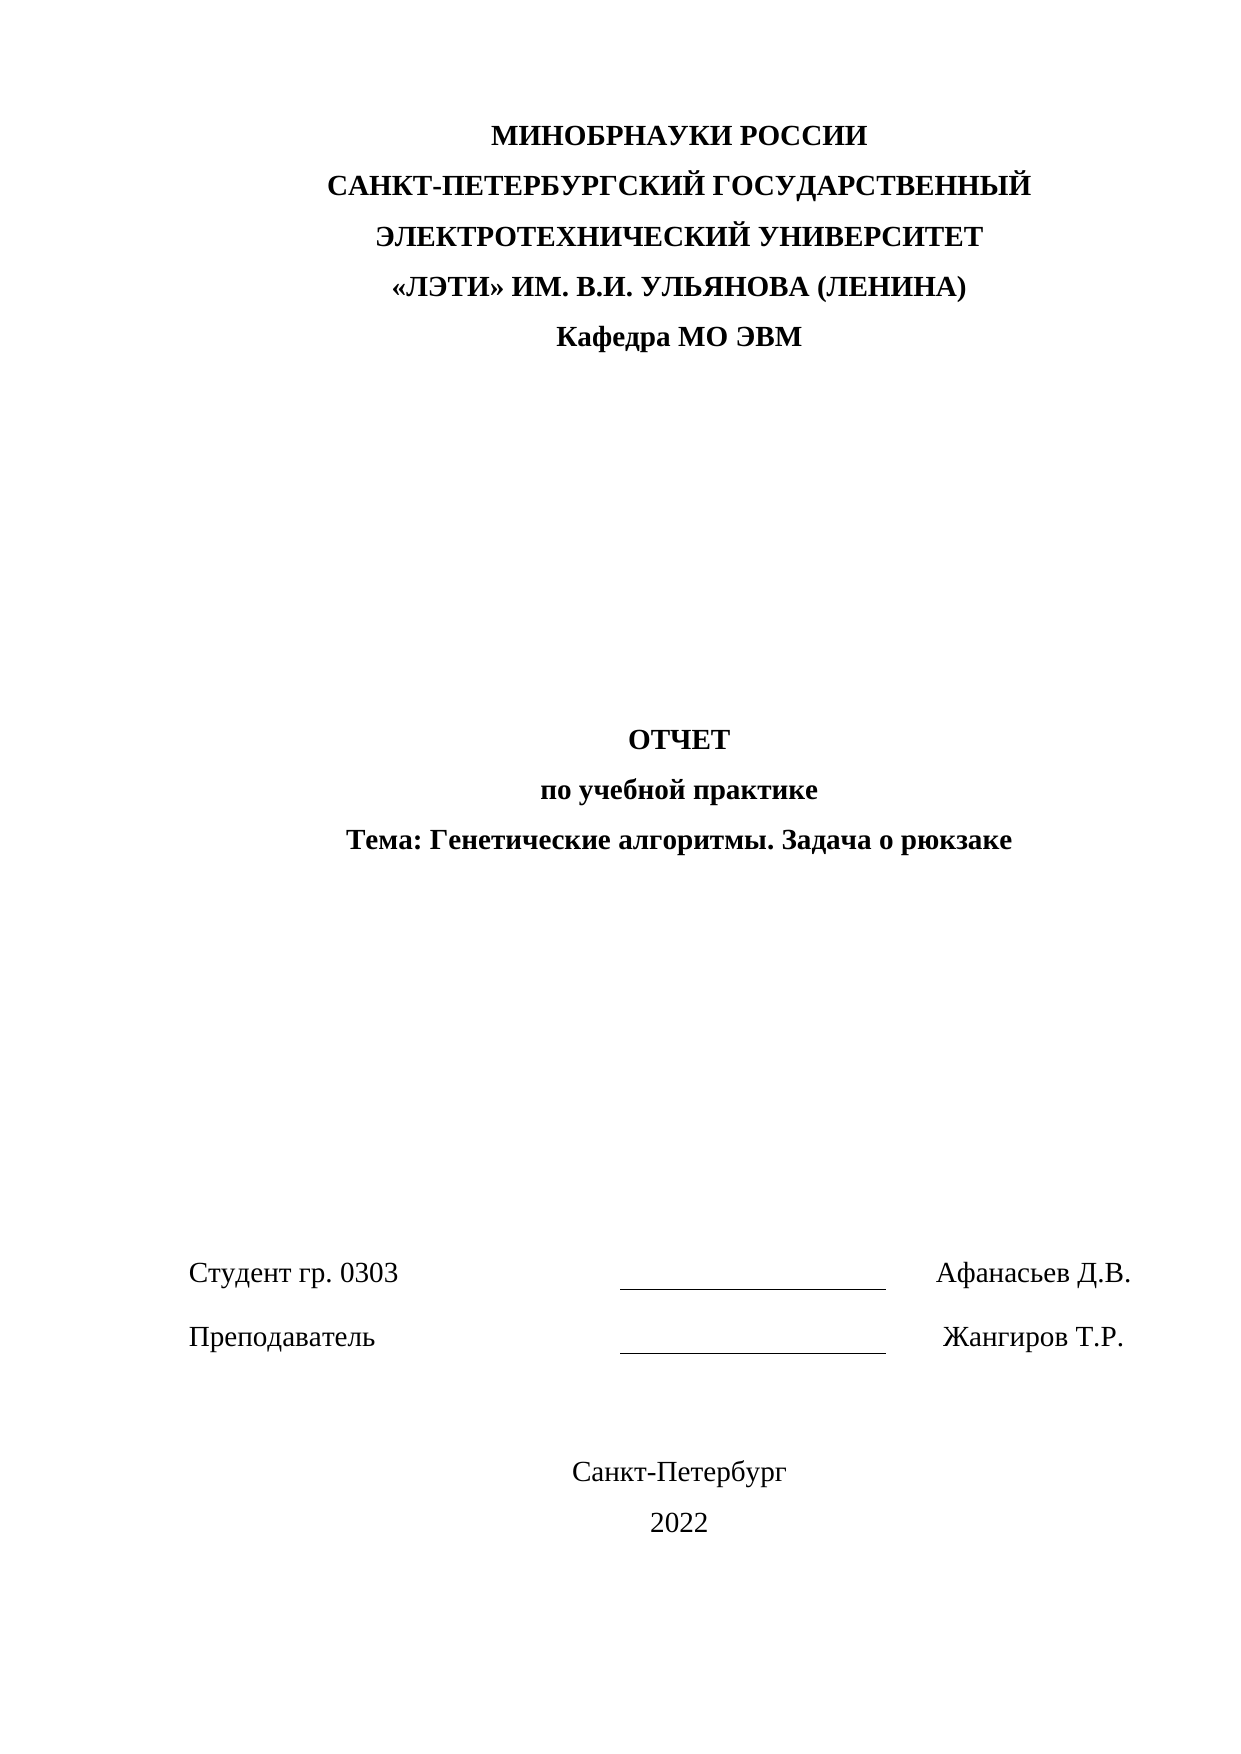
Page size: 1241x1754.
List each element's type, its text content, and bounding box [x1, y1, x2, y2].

table_header Студент гр. 0303 [177, 1225, 620, 1289]
text Кафедра МО ЭВМ [177, 319, 1181, 353]
table_header [620, 1225, 886, 1289]
text 2022 [177, 1505, 1181, 1538]
text по учебной практике [177, 772, 1181, 806]
text Санкт-Петербургский государственный [177, 168, 1181, 202]
text Санкт-Петербург [177, 1454, 1181, 1488]
table_cell Жангиров Т.Р. [886, 1289, 1181, 1353]
table_header Афанасьев Д.В. [886, 1225, 1181, 1289]
text электротехнический университет [177, 219, 1181, 252]
text отчет [177, 722, 1181, 755]
text МИНОБРНАУКИ РОССИИ [177, 118, 1181, 152]
table_cell Преподаватель [177, 1289, 620, 1353]
text «ЛЭТИ» им. В.И. Ульянова (Ленина) [177, 269, 1181, 303]
table_cell [620, 1290, 886, 1353]
text Тема: Генетические алгоритмы. Задача о рюкзаке [177, 822, 1181, 856]
